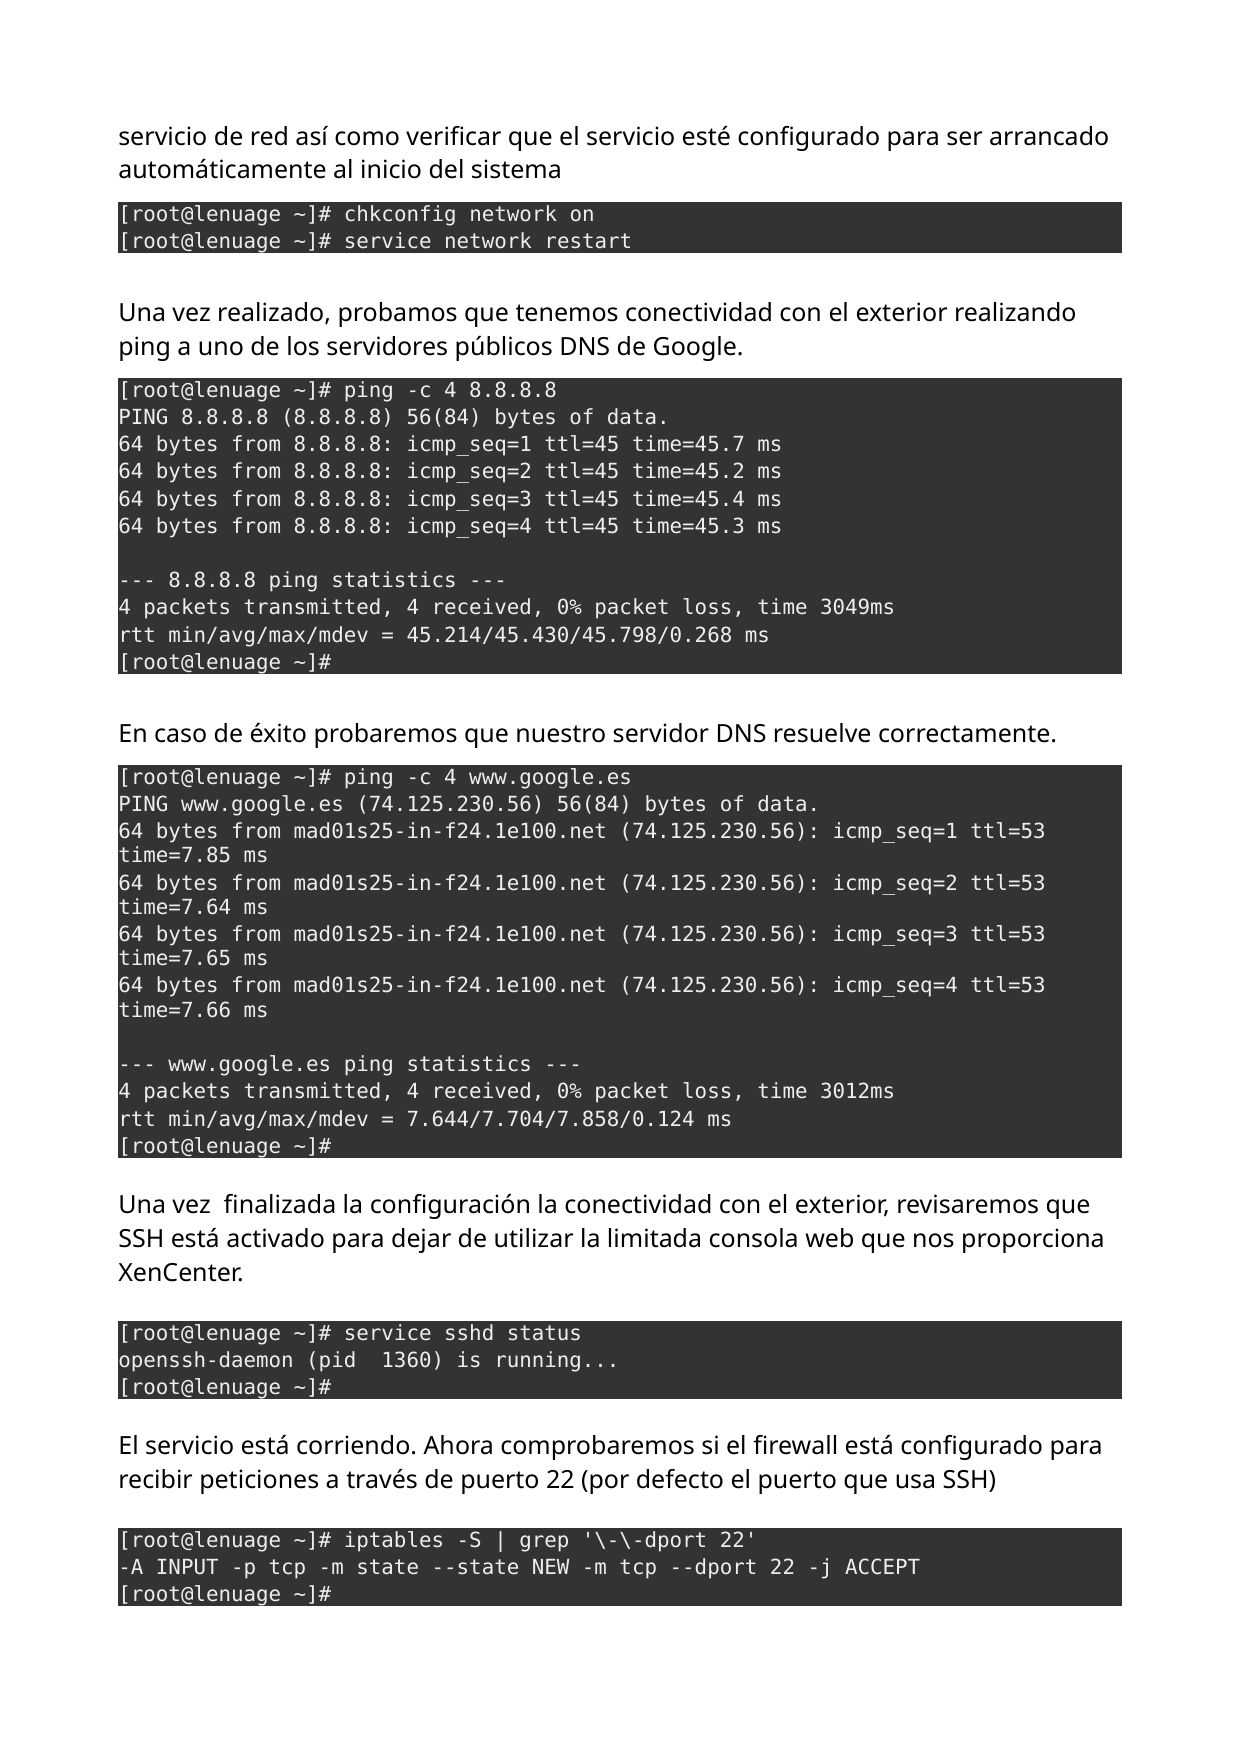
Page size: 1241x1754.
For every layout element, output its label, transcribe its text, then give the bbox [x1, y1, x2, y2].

text --- 8.8.8.8 ping statistics --- [118, 568, 1122, 592]
text 4 packets transmitted, 4 received, 0% packet loss, time 3012ms [118, 1079, 1122, 1104]
text [root@lenuage ~]# service network restart [118, 229, 1122, 253]
text [root@lenuage ~]# ping -c 4 www.google.es [118, 765, 1122, 789]
text Una vez finalizada la configuración la conectividad con el exterior, revisaremos que SSH está activado para dejar de utilizar la limitada consola web que nos proporciona XenCenter. [118, 1187, 1122, 1289]
text 64 bytes from mad01s25-in-f24.1e100.net (74.125.230.56): icmp_seq=3 ttl=53 time=7.65 ms [118, 922, 1122, 971]
text [root@lenuage ~]# [118, 1375, 1122, 1399]
text 64 bytes from 8.8.8.8: icmp_seq=2 ttl=45 time=45.2 ms [118, 459, 1122, 484]
text 64 bytes from mad01s25-in-f24.1e100.net (74.125.230.56): icmp_seq=1 ttl=53 time=7.85 ms [118, 819, 1122, 868]
text 64 bytes from mad01s25-in-f24.1e100.net (74.125.230.56): icmp_seq=2 ttl=53 time=7.64 ms [118, 871, 1122, 919]
text 64 bytes from 8.8.8.8: icmp_seq=4 ttl=45 time=45.3 ms [118, 514, 1122, 538]
text [root@lenuage ~]# [118, 1134, 1122, 1158]
text 64 bytes from 8.8.8.8: icmp_seq=1 ttl=45 time=45.7 ms [118, 432, 1122, 457]
text --- www.google.es ping statistics --- [118, 1052, 1122, 1076]
text -A INPUT -p tcp -m state --state NEW -m tcp --dport 22 -j ACCEPT [118, 1555, 1122, 1579]
text [root@lenuage ~]# ping -c 4 8.8.8.8 [118, 378, 1122, 402]
text [root@lenuage ~]# [118, 650, 1122, 674]
text PING www.google.es (74.125.230.56) 56(84) bytes of data. [118, 792, 1122, 816]
text [root@lenuage ~]# iptables -S | grep '\-\-dport 22' [118, 1528, 1122, 1552]
text El servicio está corriendo. Ahora comprobaremos si el firewall está configurado para recibir peticiones a través de puerto 22 (por defecto el puerto que usa SSH) [118, 1428, 1122, 1496]
text [root@lenuage ~]# chkconfig network on [118, 202, 1122, 226]
text 4 packets transmitted, 4 received, 0% packet loss, time 3049ms [118, 595, 1122, 620]
text rtt min/avg/max/mdev = 7.644/7.704/7.858/0.124 ms [118, 1107, 1122, 1131]
text PING 8.8.8.8 (8.8.8.8) 56(84) bytes of data. [118, 405, 1122, 429]
text [root@lenuage ~]# [118, 1582, 1122, 1606]
text 64 bytes from 8.8.8.8: icmp_seq=3 ttl=45 time=45.4 ms [118, 487, 1122, 511]
text rtt min/avg/max/mdev = 45.214/45.430/45.798/0.268 ms [118, 623, 1122, 647]
text servicio de red así como verificar que el servicio esté configurado para ser arrancado automáticamente al inicio del sistema [118, 118, 1122, 186]
text Una vez realizado, probamos que tenemos conectividad con el exterior realizando ping a uno de los servidores públicos DNS de Google. [118, 294, 1122, 362]
text En caso de éxito probaremos que nuestro servidor DNS resuelve correctamente. [118, 715, 1122, 749]
text openssh-daemon (pid 1360) is running... [118, 1348, 1122, 1372]
text 64 bytes from mad01s25-in-f24.1e100.net (74.125.230.56): icmp_seq=4 ttl=53 time=7.66 ms [118, 973, 1122, 1022]
text [root@lenuage ~]# service sshd status [118, 1321, 1122, 1345]
